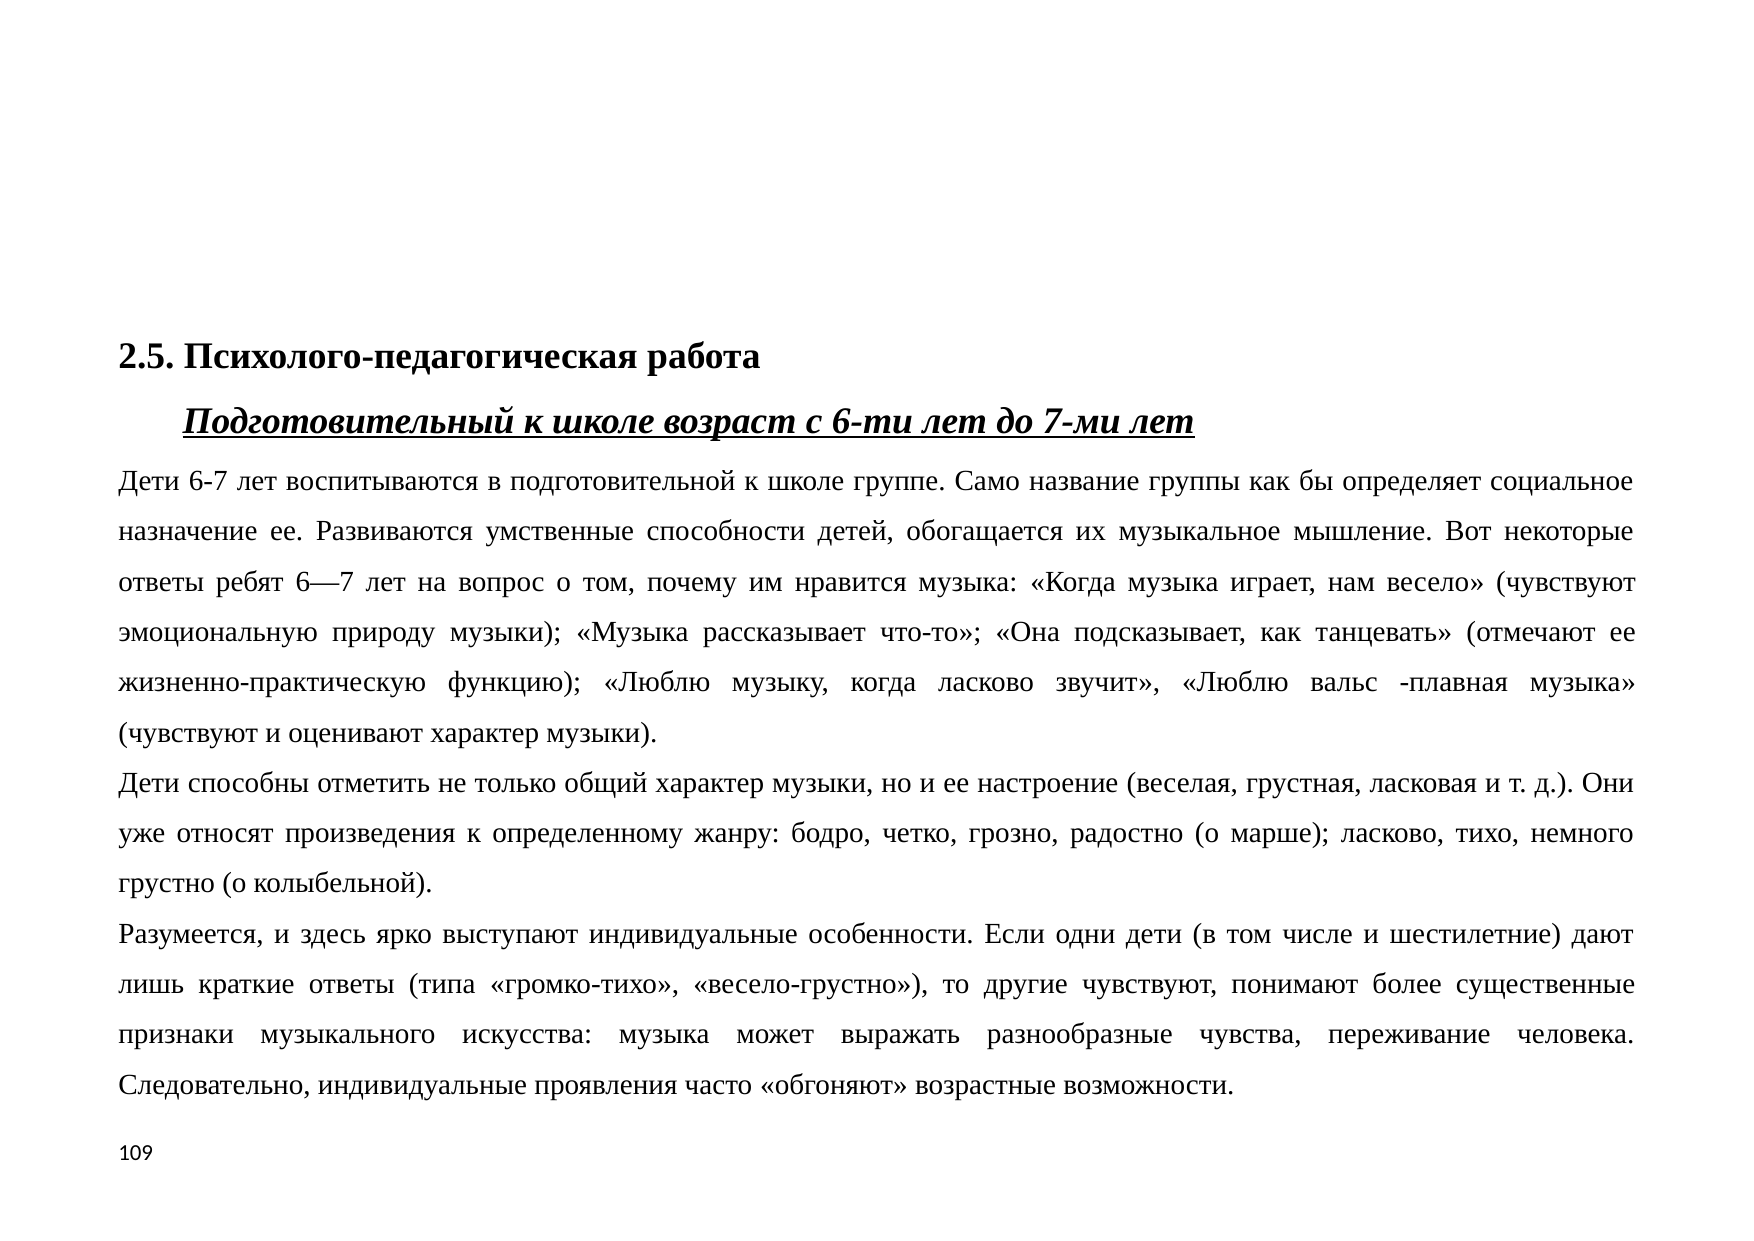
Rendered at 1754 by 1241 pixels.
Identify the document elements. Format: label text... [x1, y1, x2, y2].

text Разумеется, и здесь ярко выступают индивидуальные особенности. Если одни дети (в том числе и шестилетние) дают лишь краткие ответы (типа «громко-тихо», «весело-грустно»), то другие чувствуют, понимают более существенные признаки музыкального искусства: музыка может выражать разнообразные чувства, переживание человека. Следовательно, индивидуальные проявления часто «обгоняют» возрастные возможности. [118, 916, 1636, 1100]
text Дети 6-7 лет воспитываются в подготовительной к школе группе. Само название группы как бы определяет социальное назначение ее. Развиваются умственные способности детей, обогащается их музыкальное мышление. Вот некоторые ответы ребят 6—7 лет на вопрос о том, почему им нравится музыка: «Когда музыка играет, нам весело» (чувствуют эмоциональную природу музыки); «Музыка рассказывает что-то»; «Она подсказывает, как танцевать» (отмечают ее жизненно-практическую функцию); «Люблю музыку, когда ласково звучит», «Люблю вальс -плавная музыка» (чувствуют и оценивают характер музыки). [118, 463, 1636, 748]
text 2.5. Психолого-педагогическая работа [118, 334, 1636, 377]
text Дети способны отметить не только общий характер музыки, но и ее настроение (веселая, грустная, ласковая и т. д.). Они уже относят произведения к определенному жанру: бодро, четко, грозно, радостно (о марше); ласково, тихо, немного грустно (о колыбельной). [118, 765, 1636, 899]
text Подготовительный к школе возраст с 6-ти лет до 7-ми лет [117, 398, 1636, 442]
